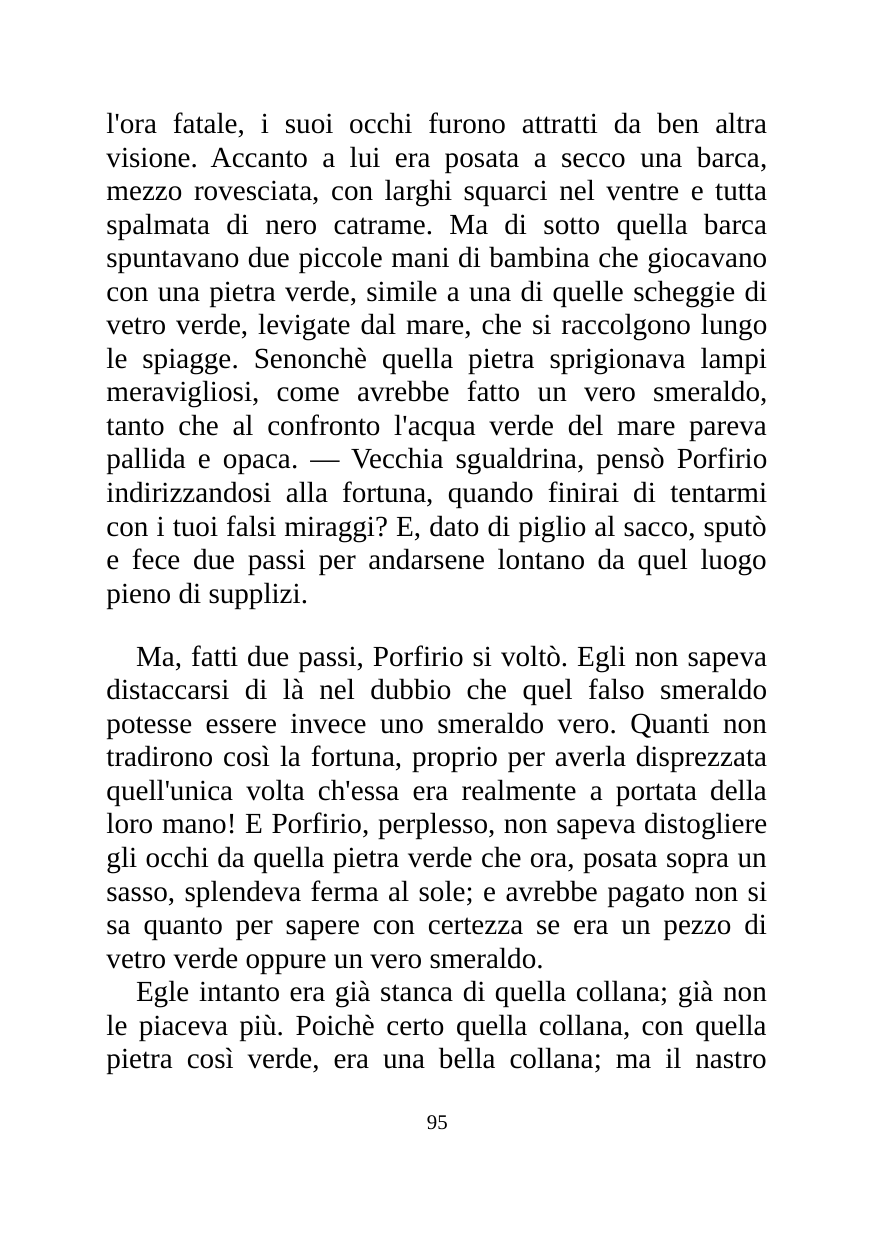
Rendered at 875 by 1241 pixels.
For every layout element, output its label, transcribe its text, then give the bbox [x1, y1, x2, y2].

text Ma, fatti due passi, Porfirio si voltò. Egli non sapeva distaccarsi di là nel dubbio che quel falso smeraldo potesse essere invece uno smeraldo vero. Quanti non tradirono così la fortuna, proprio per averla disprezzata quell'unica volta ch'essa era realmente a portata della loro mano! E Porfirio, perplesso, non sapeva distogliere gli occhi da quella pietra verde che ora, posata sopra un sasso, splendeva ferma al sole; e avrebbe pagato non si sa quanto per sapere con certezza se era un pezzo di vetro verde oppure un vero smeraldo. [106, 639, 768, 974]
text l'ora fatale, i suoi occhi furono attratti da ben altra visione. Accanto a lui era posata a secco una barca, mezzo rovesciata, con larghi squarci nel ventre e tutta spalmata di nero catrame. Ma di sotto quella barca spuntavano due piccole mani di bambina che giocavano con una pietra verde, simile a una di quelle scheggie di vetro verde, levigate dal mare, che si raccolgono lungo le spiagge. Senonchè quella pietra sprigionava lampi meravigliosi, come avrebbe fatto un vero smeraldo, tanto che al confronto l'acqua verde del mare pareva pallida e opaca. — Vecchia sgualdrina, pensò Porfirio indirizzandosi alla fortuna, quando finirai di tentarmi con i tuoi falsi miraggi? E, dato di piglio al sacco, sputò e fece due passi per andarsene lontano da quel luogo pieno di supplizi. [106, 106, 768, 609]
text Egle intanto era già stanca di quella collana; già non le piaceva più. Poichè certo quella collana, con quella pietra così verde, era una bella collana; ma il nastro [106, 974, 768, 1075]
